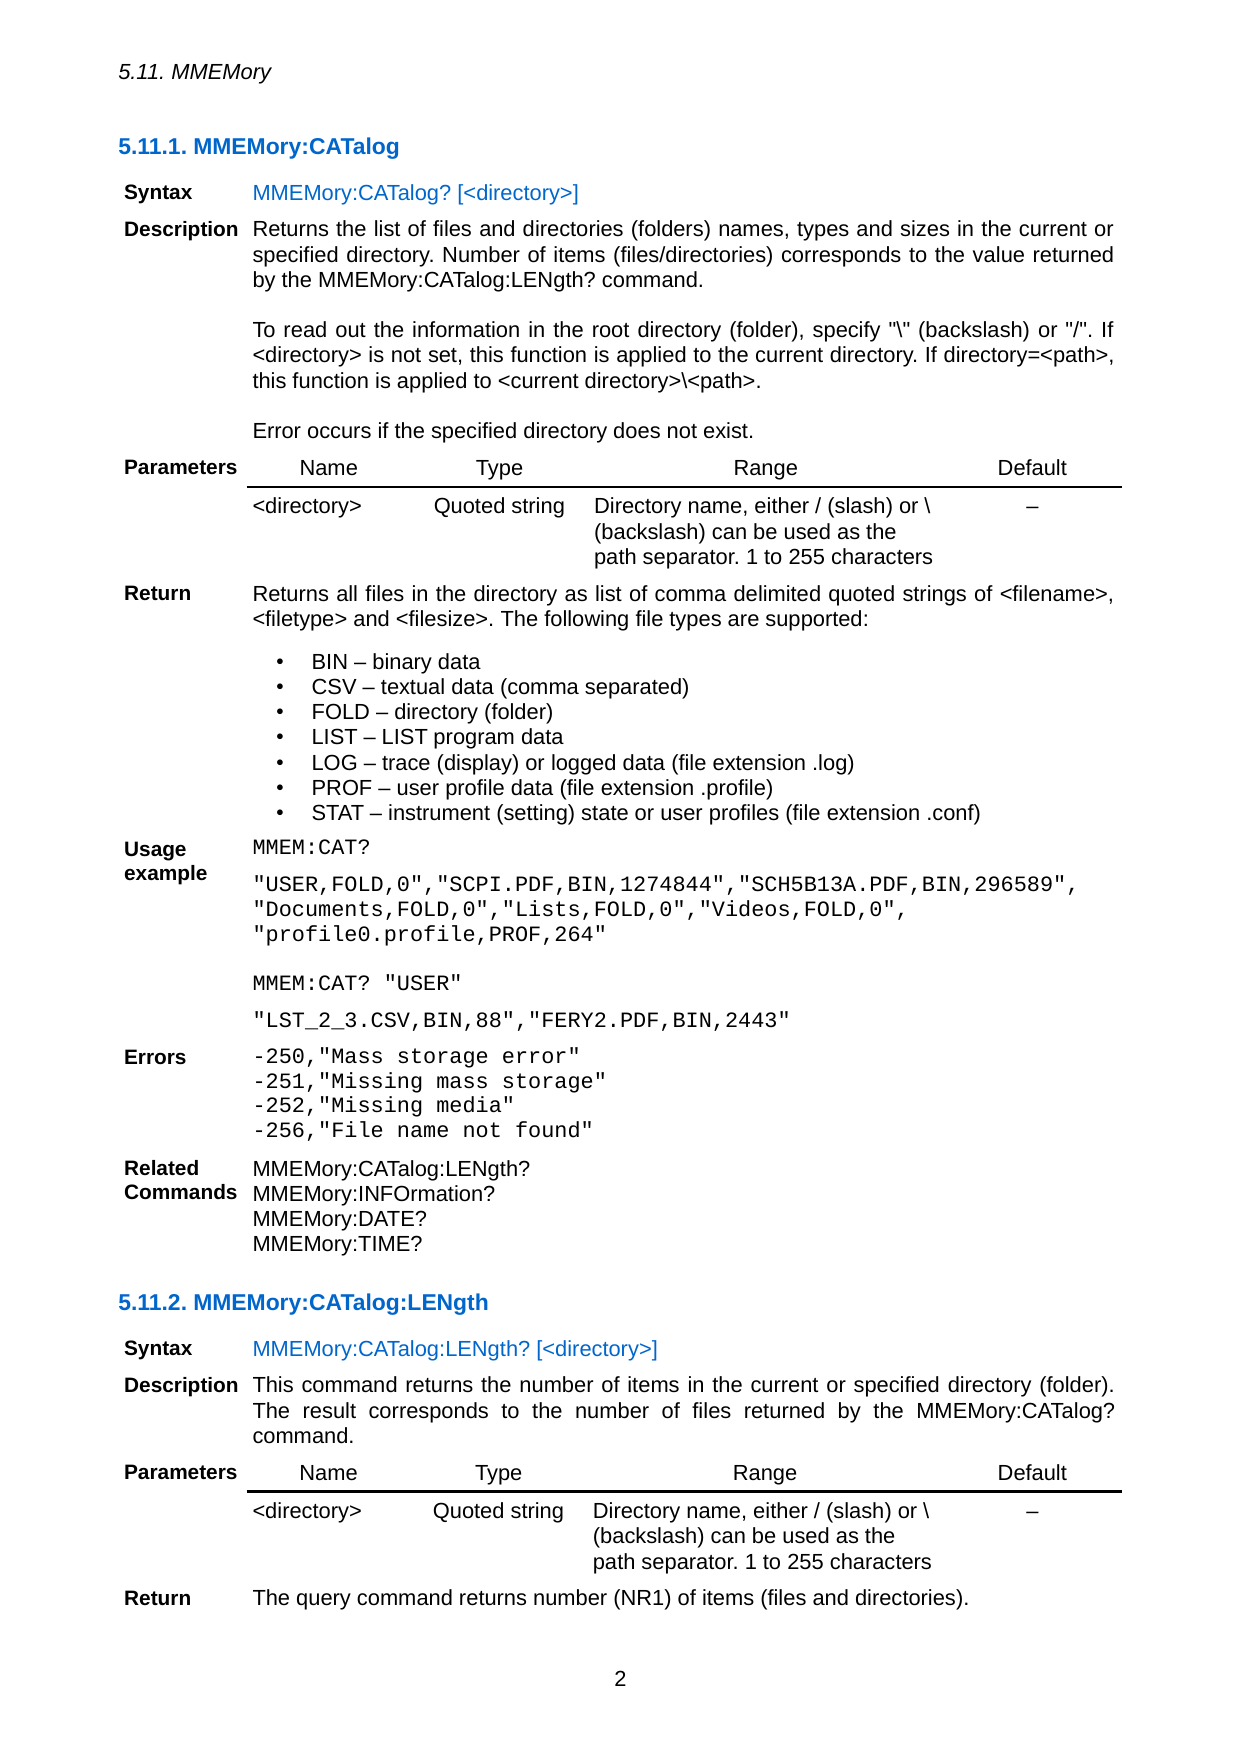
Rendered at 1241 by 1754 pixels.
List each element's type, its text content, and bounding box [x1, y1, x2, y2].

table_cell Default [943, 1454, 1122, 1490]
table_cell Name [247, 449, 410, 486]
table_cell Related Commands [118, 1150, 247, 1262]
table_cell The query command returns number (NR1) of items (files and directories). [247, 1580, 1122, 1616]
table_cell Usage example [118, 831, 247, 1039]
table_cell <directory> [247, 1493, 410, 1579]
table_header MMEMory:CATalog:LENgth? [<directory>] [247, 1330, 1122, 1367]
subtitle MMEMory:CATalog:LENgth [118, 1289, 1122, 1315]
table_cell Default [943, 449, 1122, 486]
table_header Syntax [118, 174, 247, 211]
table_cell Quoted string [410, 1493, 587, 1579]
table_cell Return [118, 575, 247, 831]
table_cell Directory name, either / (slash) or \ (backslash) can be used as the path separator. 1 to 255 characters [588, 488, 943, 575]
table_cell Description [118, 211, 247, 449]
table_cell MMEM:CAT? "USER,FOLD,0","SCPI.PDF,BIN,1274844","SCH5B13A.PDF,BIN,296589", "Documents,FOLD,0","Lists,FOLD,0","Videos,FOLD,0", "profile0.profile,PROF,264" MMEM:CAT? "USER" "LST_2_3.CSV,BIN,88","FERY2.PDF,BIN,2443" [247, 831, 1122, 1039]
table_header Syntax [118, 1330, 247, 1367]
table_cell Parameters [118, 1454, 247, 1579]
table_cell Errors [118, 1039, 247, 1150]
table_cell This command returns the number of items in the current or specified directory (folder). The result corresponds to the number of files returned by the MMEMory:CATalog? command. [247, 1367, 1122, 1454]
table_cell <directory> [247, 488, 410, 575]
table_cell Directory name, either / (slash) or \ (backslash) can be used as the path separator. 1 to 255 characters [587, 1493, 943, 1579]
table_cell – [943, 488, 1122, 575]
table_cell MMEMory:CATalog:LENgth? MMEMory:INFOrmation? MMEMory:DATE? MMEMory:TIME? [247, 1150, 1122, 1262]
table_cell Parameters [118, 449, 247, 575]
table_cell Range [587, 1454, 943, 1490]
subtitle MMEMory:CATalog [118, 133, 1122, 159]
table_cell Range [588, 449, 943, 486]
table_header MMEMory:CATalog? [<directory>] [247, 174, 1122, 211]
table_cell Type [410, 449, 588, 486]
table_cell Quoted string [410, 488, 588, 575]
table_cell -250,"Mass storage error" -251,"Missing mass storage" -252,"Missing media" -256,"File name not found" [247, 1039, 1122, 1150]
table_cell Return [118, 1580, 247, 1616]
table_cell Returns all files in the directory as list of comma delimited quoted strings of <filename>, <filetype> and <filesize>. The following file types are supported: BIN – binary data CSV – textual data (comma separated) FOLD – directory (folder) LIST – LIST program data LOG – trace (display) or logged data (file extension .log) PROF – user profile data (file extension .profile) STAT – instrument (setting) state or user profiles (file extension .conf) [247, 575, 1122, 831]
table_cell Name [247, 1454, 410, 1490]
table_cell Returns the list of files and directories (folders) names, types and sizes in the current or specified directory. Number of items (files/directories) corresponds to the value returned by the MMEMory:CATalog:LENgth? command. To read out the information in the root directory (folder), specify "\" (backslash) or "/". If <directory> is not set, this function is applied to the current directory. If directory=<path>, this function is applied to <current directory>\<path>. Error occurs if the specified directory does not exist. [247, 211, 1122, 449]
table_cell Description [118, 1367, 247, 1454]
table_cell Type [410, 1454, 587, 1490]
table_cell – [943, 1493, 1122, 1579]
